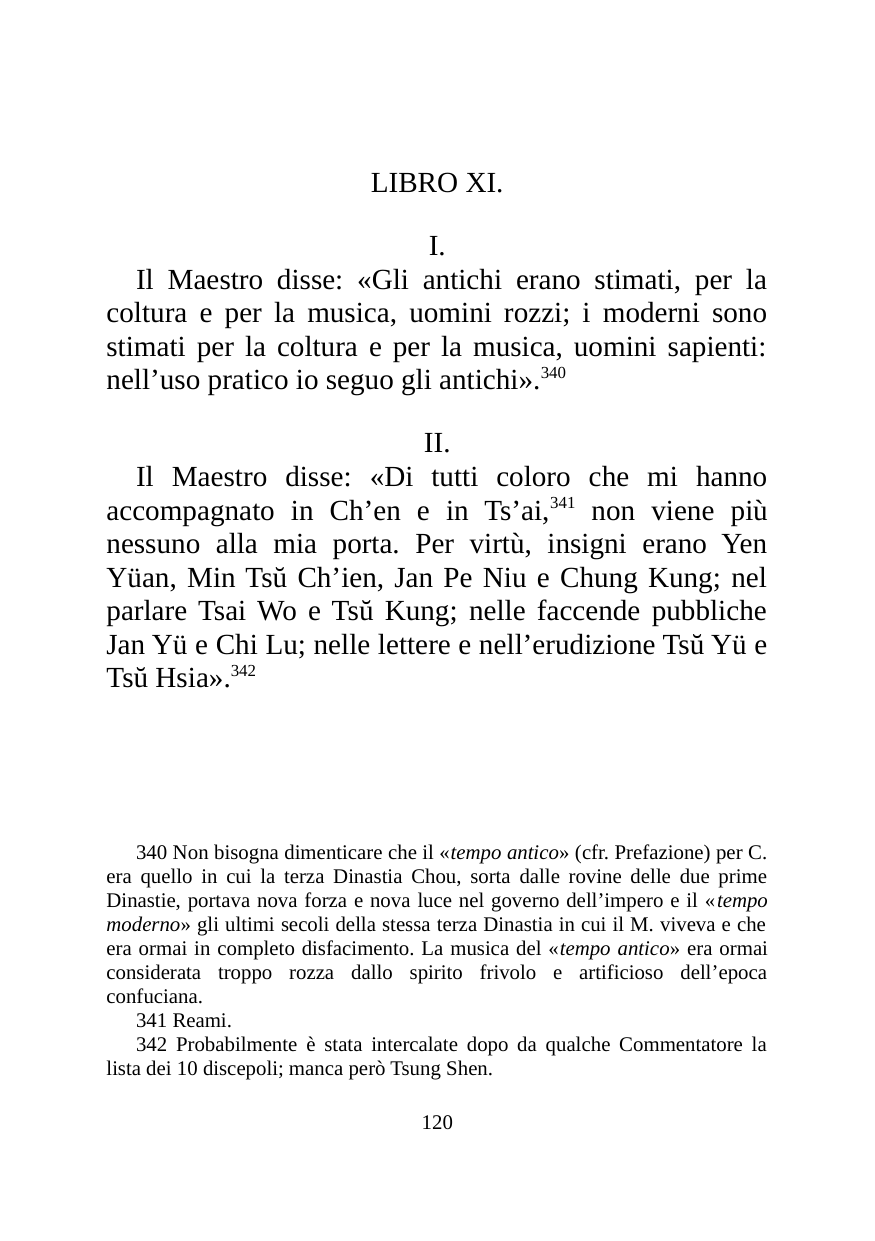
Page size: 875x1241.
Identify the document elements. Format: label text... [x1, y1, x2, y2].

text II. [106, 426, 768, 459]
text Il Maestro disse: «Di tutti coloro che mi hanno accompagnato in Ch’en e in Ts’ai, non viene più nessuno alla mia porta. Per virtù, insigni erano Yen Yüan, Min Tsŭ Ch’ien, Jan Pe Niu e Chung Kung; nel parlare Tsai Wo e Tsŭ Kung; nelle faccende pubbliche Jan Yü e Chi Lu; nelle lettere e nell’erudizione Tsŭ Yü e Tsŭ Hsia». [106, 459, 768, 694]
subtitle LIBRO XI. [106, 165, 768, 199]
text I. [106, 228, 768, 262]
text Probabilmente è stata intercalate dopo da qualche Commentatore la lista dei 10 discepoli; manca però Tsung Shen. [106, 1032, 768, 1080]
text Reami. [106, 1008, 768, 1032]
text Il Maestro disse: «Gli antichi erano stimati, per la coltura e per la musica, uomini rozzi; i moderni sono stimati per la coltura e per la musica, uomini sapienti: nell’uso pratico io seguo gli antichi». [106, 262, 768, 396]
text Non bisogna dimenticare che il «tempo antico» (cfr. Prefazione) per C. era quello in cui la terza Dinastia Chou, sorta dalle rovine delle due prime Dinastie, portava nova forza e nova luce nel governo dell’impero e il «tempo moderno» gli ultimi secoli della stessa terza Dinastia in cui il M. viveva e che era ormai in completo disfacimento. La musica del «tempo antico» era ormai considerata troppo rozza dallo spirito frivolo e artificioso dell’epoca confuciana. [106, 840, 768, 1008]
